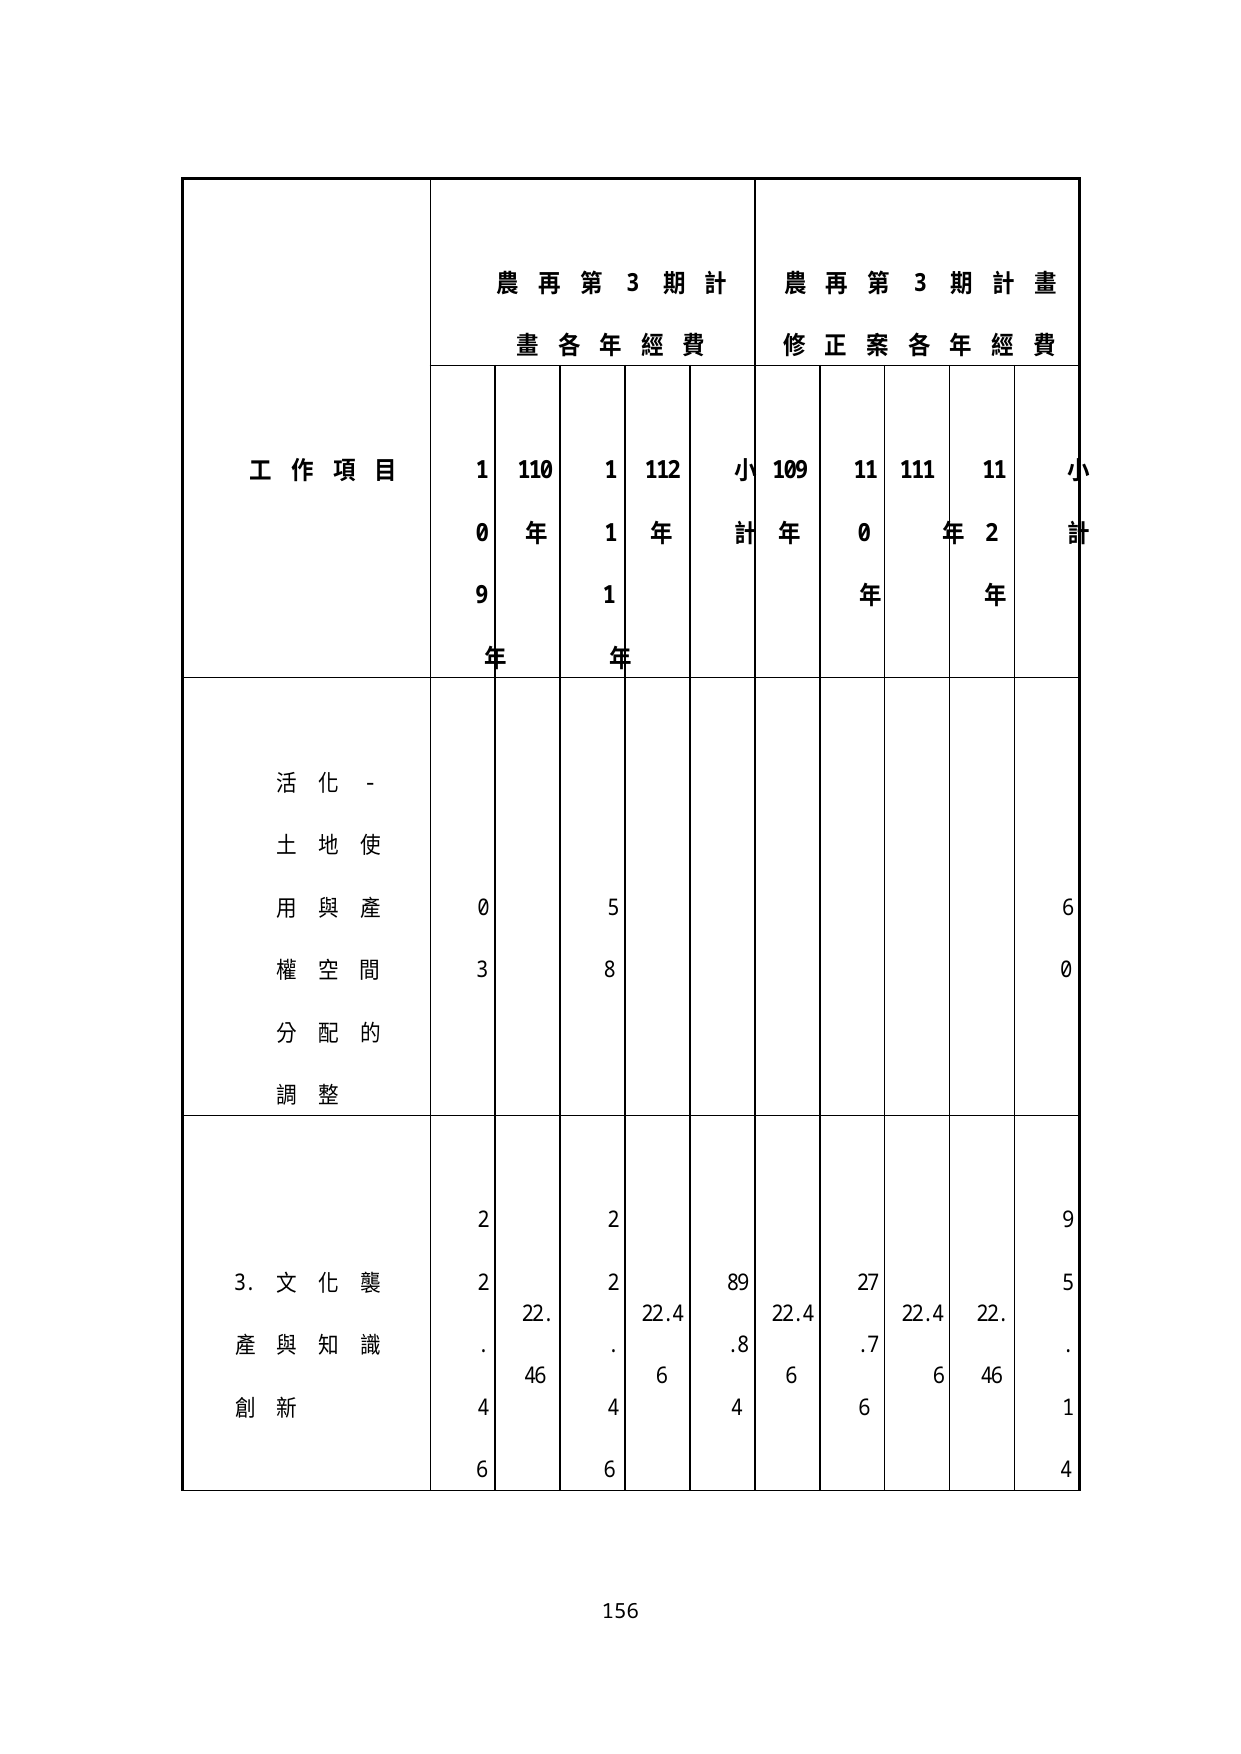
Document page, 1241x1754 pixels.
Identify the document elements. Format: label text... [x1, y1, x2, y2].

table_cell 112年 [626, 366, 689, 677]
table_header 農再第3期計畫修正案各年經費 [756, 180, 1078, 365]
table_cell 22.46 [950, 1116, 1014, 1490]
table_cell 小計 [1015, 366, 1078, 677]
table_cell 58 [561, 678, 624, 1115]
table_header 農再第3期計畫各年經費 [431, 180, 754, 365]
table_cell [885, 678, 949, 1115]
table_cell 小計 [691, 366, 754, 677]
table_cell 110年 [821, 366, 884, 677]
table_cell [756, 678, 819, 1115]
table_cell 22.46 [561, 1116, 624, 1490]
table_cell 22.46 [431, 1116, 494, 1490]
table_cell 111年 [561, 366, 624, 677]
table_cell 109年 [431, 366, 494, 677]
table_cell 22.46 [885, 1116, 949, 1490]
table_cell [626, 678, 689, 1115]
table_cell 22.46 [626, 1116, 689, 1490]
table_cell 3.文化襲產與知識創新 [184, 1116, 430, 1490]
table_cell [496, 678, 559, 1115]
table_cell 22.46 [756, 1116, 819, 1490]
table_header 工作項目 [184, 180, 430, 677]
table_cell 112年 [950, 366, 1014, 677]
table_cell 110年 [496, 366, 559, 677]
table_cell 111年 [885, 366, 949, 677]
table_cell 活化-土地使用與產權空間分配的調整 [184, 678, 430, 1115]
table_cell 95.14 [1015, 1116, 1078, 1490]
table_cell 22.46 [496, 1116, 559, 1490]
table_cell [691, 678, 754, 1115]
table_cell 03 [431, 678, 494, 1115]
table_cell 60 [1015, 678, 1078, 1115]
table_cell 89.84 [691, 1116, 754, 1490]
table_cell 27.76 [821, 1116, 884, 1490]
table_cell [950, 678, 1014, 1115]
table_cell 109年 [756, 366, 819, 677]
table_cell [821, 678, 884, 1115]
